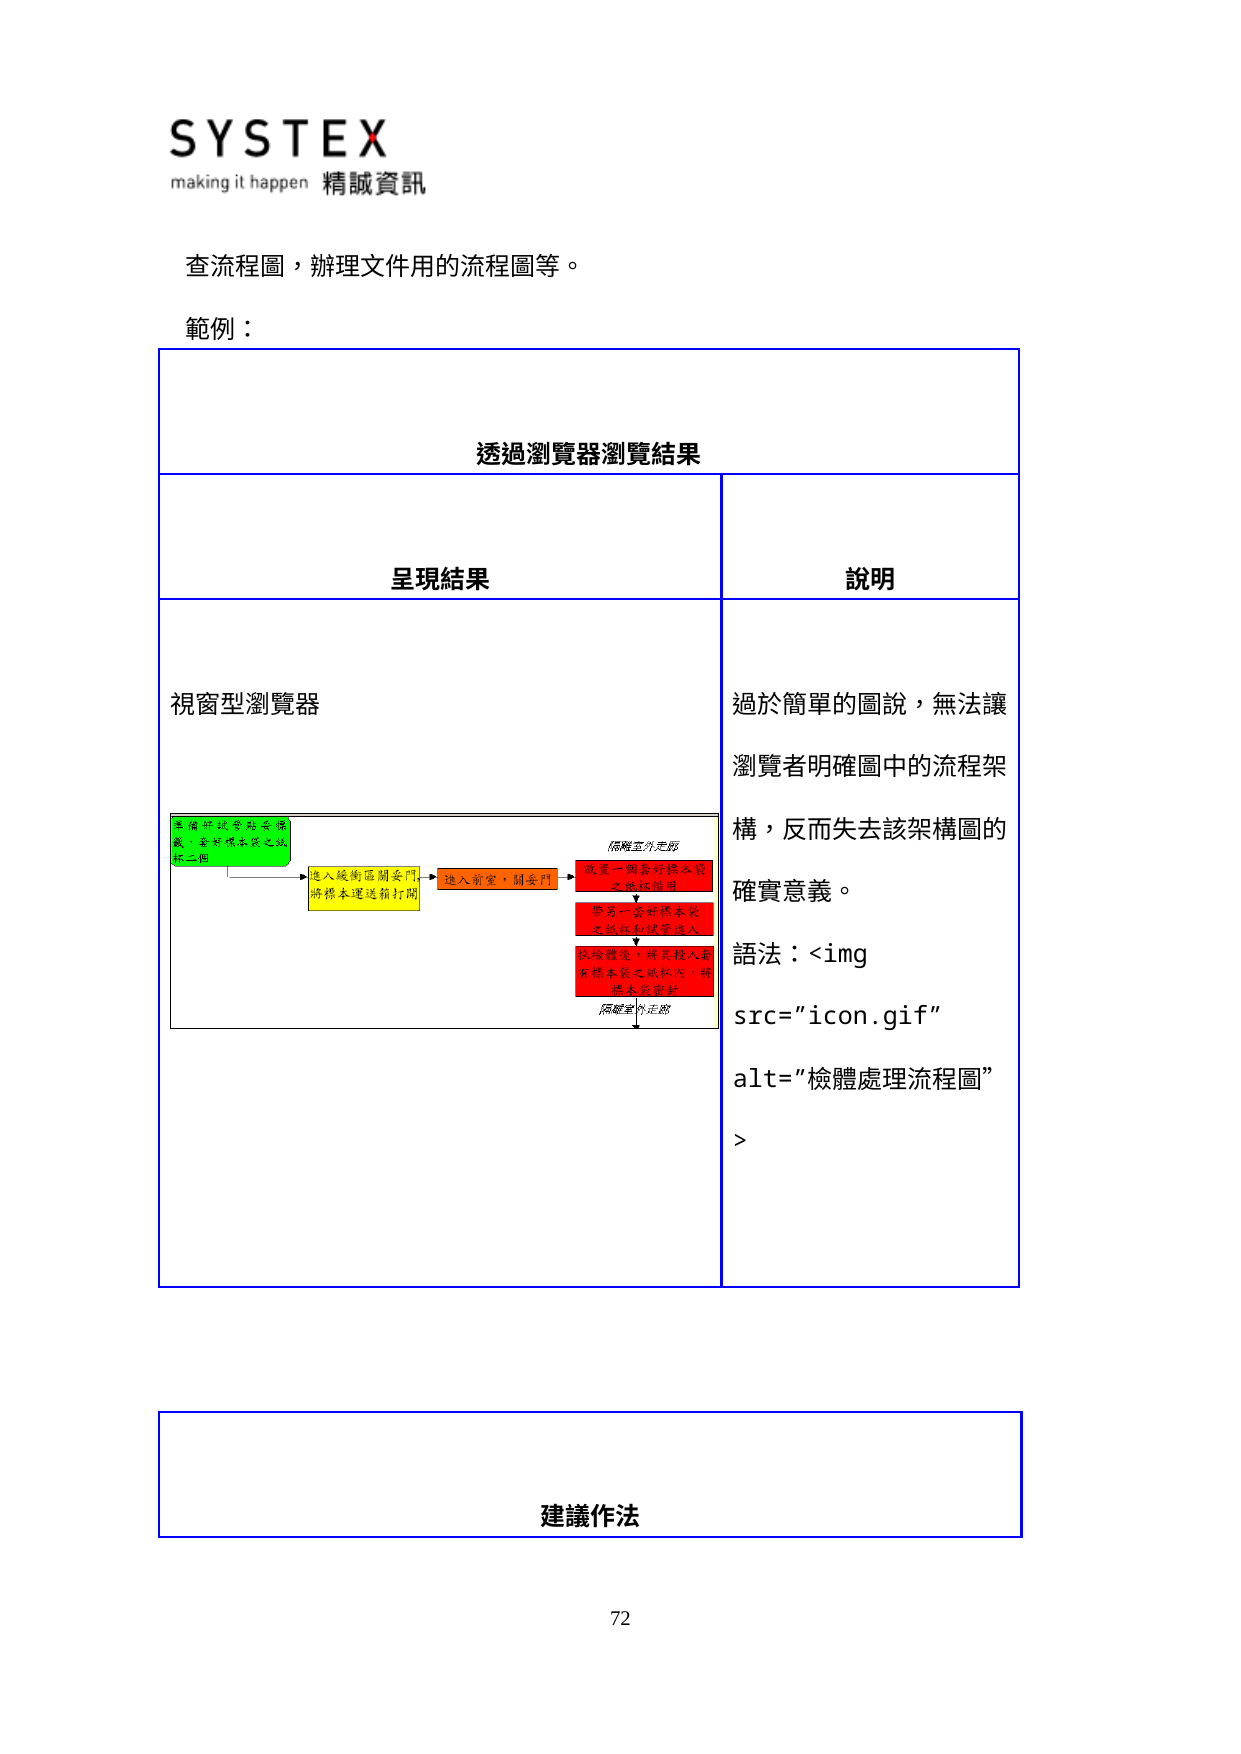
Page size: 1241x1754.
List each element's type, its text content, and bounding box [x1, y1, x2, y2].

table_header 透過瀏覽器瀏覽結果 [160, 350, 1018, 473]
table_cell 說明 [723, 475, 1018, 598]
text 範例： [166, 286, 1092, 348]
table_header 建議作法 [160, 1413, 1020, 1536]
table_cell 視窗型瀏覽器 [160, 600, 720, 1286]
table_cell 過於簡單的圖說，無法讓瀏覽者明確圖中的流程架構，反而失去該架構圖的確實意義。 語法：<img src=”icon.gif” alt=”檢體處理流程圖”> [723, 600, 1018, 1286]
text 查流程圖，辦理文件用的流程圖等。 [185, 223, 1092, 286]
table_cell 呈現結果 [160, 475, 720, 598]
